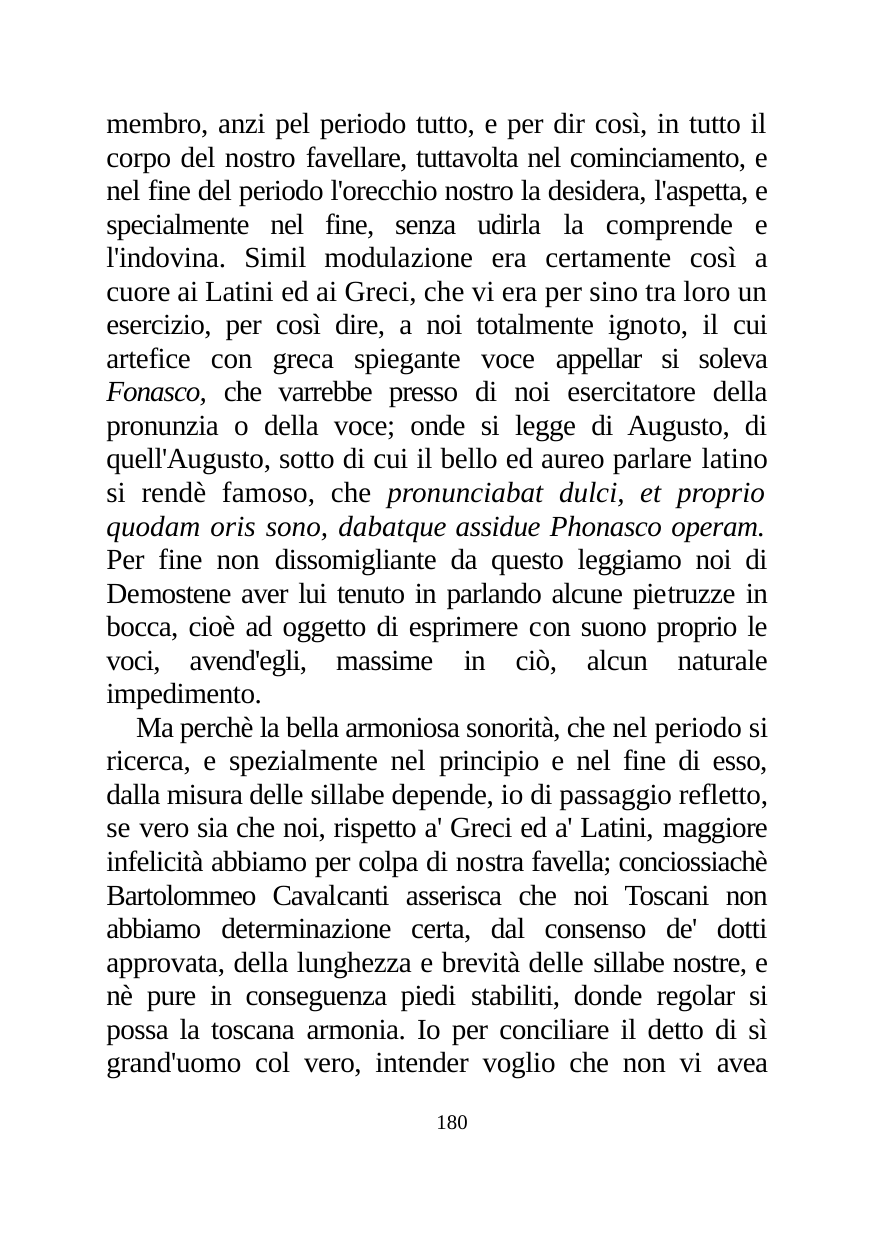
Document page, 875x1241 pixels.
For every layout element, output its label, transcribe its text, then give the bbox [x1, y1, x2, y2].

text Ma perchè la bella armoniosa sonorità, che nel periodo si ricerca, e spezialmente nel principio e nel fine di esso, dalla misura delle sillabe depende, io di passaggio refletto, se vero sia che noi, rispetto a' Greci ed a' Latini, maggiore infelicità abbiamo per colpa di nostra favella; conciossiachè Bartolommeo Cavalcanti asserisca che noi Toscani non abbiamo determinazione certa, dal consenso de' dotti approvata, della lunghezza e brevità delle sillabe nostre, e nè pure in conseguenza piedi stabiliti, donde regolar si possa la toscana armonia. Io per conciliare il detto di sì grand'uomo col vero, intender voglio che non vi avea [106, 710, 768, 1079]
text membro, anzi pel periodo tutto, e per dir così, in tutto il corpo del nostro favellare, tuttavolta nel cominciamento, e nel fine del periodo l'orecchio nostro la desidera, l'aspetta, e specialmente nel fine, senza udirla la comprende e l'indovina. Simil modulazione era certamente così a cuore ai Latini ed ai Greci, che vi era per sino tra loro un esercizio, per così dire, a noi totalmente ignoto, il cui artefice con greca spiegante voce appellar si soleva Fonasco, che varrebbe presso di noi esercitatore della pronunzia o della voce; onde si legge di Augusto, di quell'Augusto, sotto di cui il bello ed aureo parlare latino si rendè famoso, che pronunciabat dulci, et proprio quodam oris sono, dabatque assidue Phonasco operam. Per fine non dissomigliante da questo leggiamo noi di Demostene aver lui tenuto in parlando alcune pietruzze in bocca, cioè ad oggetto di esprimere con suono proprio le voci, avend'egli, massime in ciò, alcun naturale impedimento. [106, 106, 768, 710]
